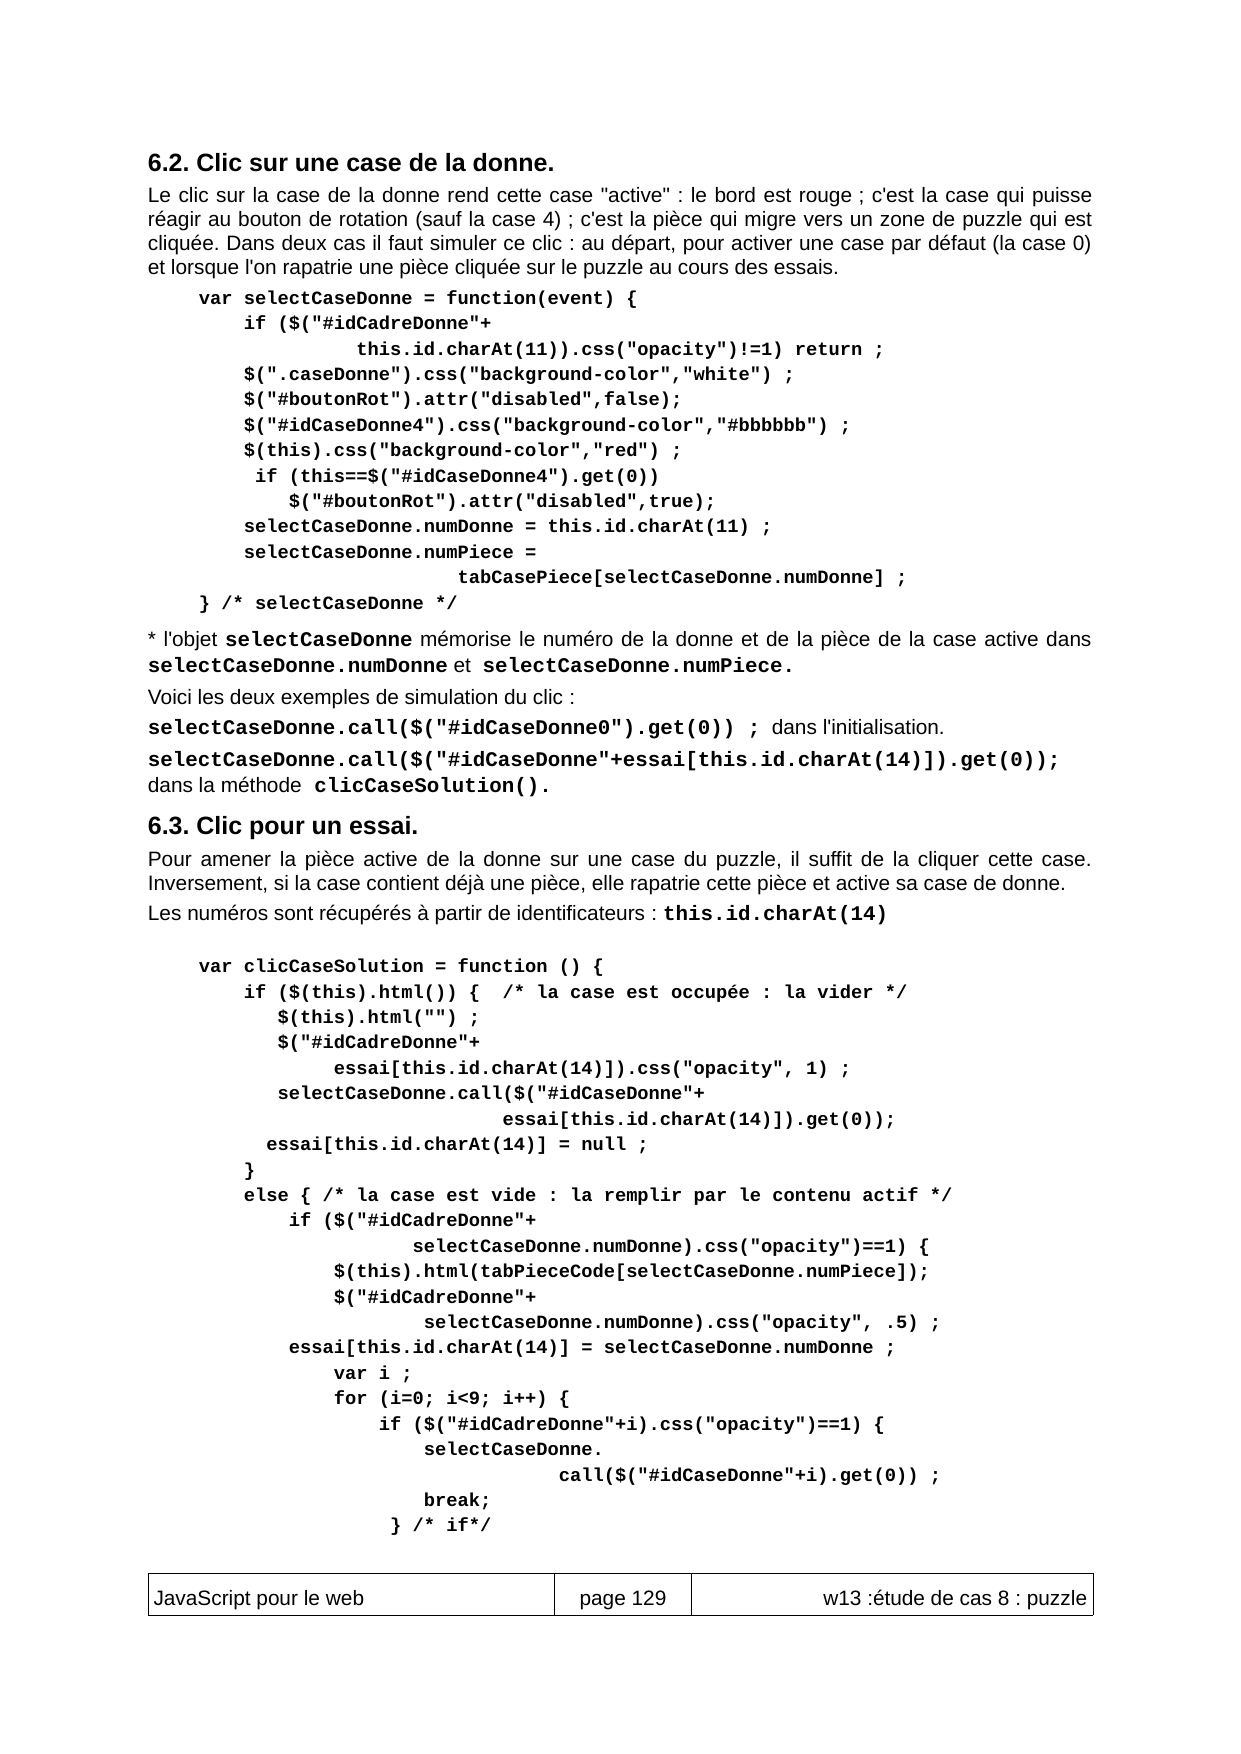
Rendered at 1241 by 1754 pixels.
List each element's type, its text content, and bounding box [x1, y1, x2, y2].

text this.id.charAt(11)).css("opacity")!=1) return ; [148, 333, 1093, 359]
text selectCaseDonne.numDonne = this.id.charAt(11) ; [148, 511, 1093, 537]
text Voici les deux exemples de simulation du clic : [148, 685, 1093, 709]
text $(".caseDonne").css("background-color","white") ; [148, 359, 1093, 384]
text Les numéros sont récupérés à partir de identificateurs : this.id.charAt(14) [148, 901, 1093, 926]
text $("#idCaseDonne4").css("background-color","#bbbbbb") ; [148, 410, 1093, 435]
text if ($("#idCadreDonne"+ [148, 1205, 1093, 1231]
text Pour amener la pièce active de la donne sur une case du puzzle, il suffit de la cliquer cette case. Inversement, si la case contient déjà une pièce, elle rapatrie cette pièce et active sa case de donne. [148, 846, 1093, 894]
text essai[this.id.charAt(14)] = selectCaseDonne.numDonne ; [148, 1332, 1093, 1358]
text if (this==$("#idCaseDonne4").get(0)) [148, 461, 1093, 486]
text break; [148, 1485, 1093, 1510]
text var i ; [148, 1358, 1093, 1383]
text selectCaseDonne.call($("#idCaseDonne"+essai[this.id.charAt(14)]).get(0)); dans la méthode clicCaseSolution(). [148, 747, 1093, 799]
text essai[this.id.charAt(14)]).get(0)); [148, 1104, 1093, 1129]
text selectCaseDonne.numDonne).css("opacity")==1) { [148, 1231, 1093, 1256]
text Le clic sur la case de la donne rend cette case "active" : le bord est rouge ; c'est la case qui puisse réagir au bouton de rotation (sauf la case 4) ; c'est la pièce qui migre vers un zone de puzzle qui est cliquée. Dans deux cas il faut simuler ce clic : au départ, pour activer une case par défaut (la case 0) et lorsque l'on rapatrie une pièce cliquée sur le puzzle au cours des essais. [148, 183, 1093, 278]
text var selectCaseDonne = function(event) { [148, 283, 1093, 308]
text selectCaseDonne.call($("#idCaseDonne0").get(0)) ; dans l'initialisation. [148, 715, 1093, 741]
text * l'objet selectCaseDonne mémorise le numéro de la donne et de la pièce de la case active dans selectCaseDonne.numDonne et selectCaseDonne.numPiece. [148, 627, 1093, 679]
text essai[this.id.charAt(14)]).css("opacity", 1) ; [148, 1053, 1093, 1078]
text for (i=0; i<9; i++) { [148, 1383, 1093, 1409]
text tabCasePiece[selectCaseDonne.numDonne] ; [148, 562, 1093, 588]
text $("#idCadreDonne"+ [148, 1027, 1093, 1053]
text $(this).css("background-color","red") ; [148, 435, 1093, 461]
text if ($("#idCadreDonne"+ [148, 308, 1093, 333]
text if ($("#idCadreDonne"+i).css("opacity")==1) { [148, 1409, 1093, 1434]
text essai[this.id.charAt(14)] = null ; [148, 1129, 1093, 1154]
text } /* selectCaseDonne */ [148, 588, 1093, 621]
text selectCaseDonne.numDonne).css("opacity", .5) ; [148, 1307, 1093, 1332]
text selectCaseDonne.numPiece = [148, 537, 1093, 562]
text } /* if*/ [148, 1510, 1093, 1543]
text $("#idCadreDonne"+ [148, 1282, 1093, 1307]
text $("#boutonRot").attr("disabled",false); [148, 384, 1093, 410]
subtitle 6.3. Clic pour un essai. [148, 811, 1093, 840]
text call($("#idCaseDonne"+i).get(0)) ; [148, 1459, 1093, 1485]
text var clicCaseSolution = function () { [148, 951, 1093, 977]
text if ($(this).html()) { /* la case est occupée : la vider */ [148, 977, 1093, 1002]
text $("#boutonRot").attr("disabled",true); [148, 486, 1093, 511]
text else { /* la case est vide : la remplir par le contenu actif */ [148, 1180, 1093, 1205]
text selectCaseDonne. [148, 1434, 1093, 1459]
text selectCaseDonne.call($("#idCaseDonne"+ [148, 1078, 1093, 1104]
text $(this).html(tabPieceCode[selectCaseDonne.numPiece]); [148, 1256, 1093, 1282]
text } [148, 1154, 1093, 1180]
text $(this).html("") ; [148, 1002, 1093, 1027]
subtitle 6.2. Clic sur une case de la donne. [148, 148, 1093, 176]
